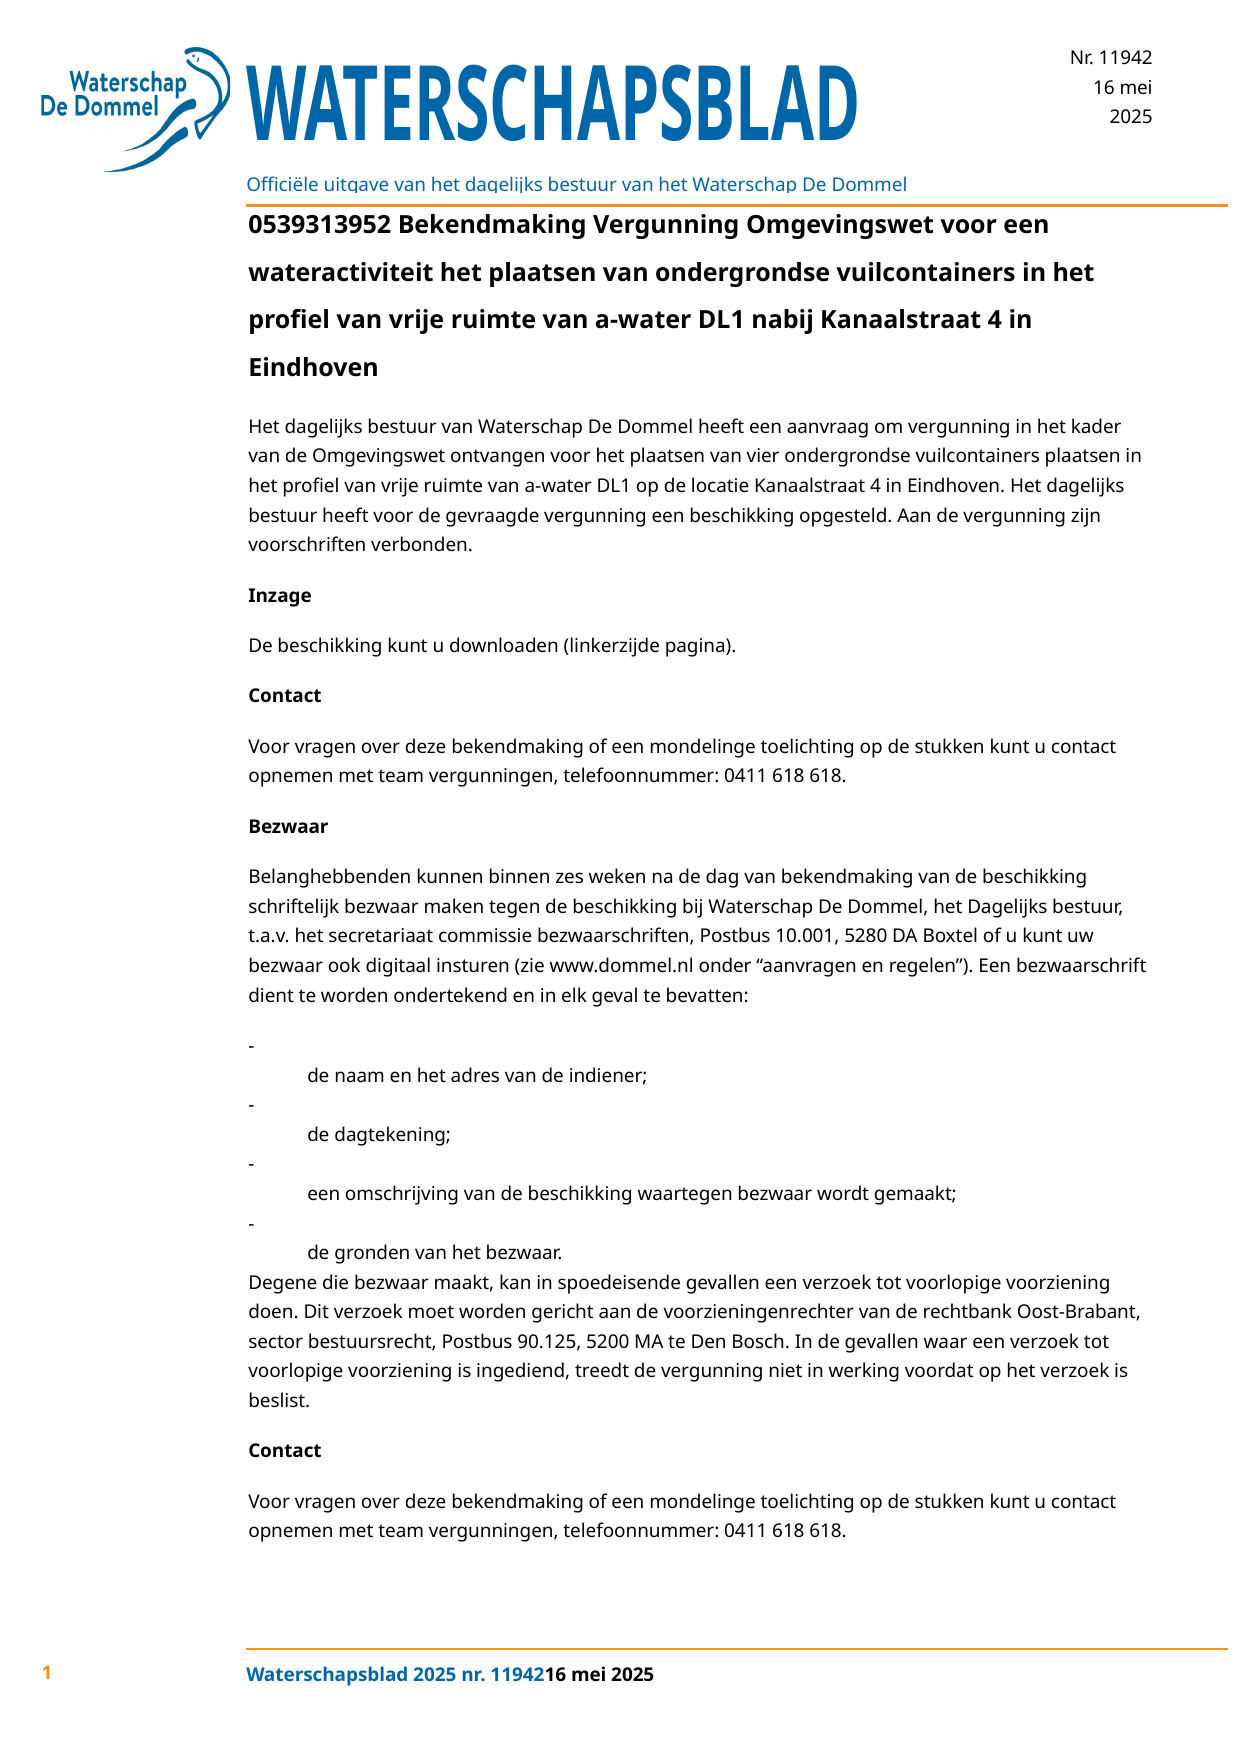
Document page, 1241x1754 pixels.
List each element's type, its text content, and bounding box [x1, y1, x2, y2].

list de naam en het adres van de indiener; [248, 1062, 1152, 1088]
text Contact [248, 1438, 1152, 1463]
list een omschrijving van de beschikking waartegen bezwaar wordt gemaakt; [248, 1180, 1152, 1206]
text Belanghebbenden kunnen binnen zes weken na de dag van bekendmaking van de beschikking schriftelijk bezwaar maken tegen de beschikking bij Waterschap De Dommel, het Dagelijks bestuur, t.a.v. het secretariaat commissie bezwaarschriften, Postbus 10.001, 5280 DA Boxtel of u kunt uw bezwaar ook digitaal insturen (zie www.dommel.nl onder “aanvragen en regelen”). Een bezwaarschrift dient te worden ondertekend en in elk geval te bevatten: [248, 863, 1152, 1008]
picture [41, 47, 231, 172]
list de gronden van het bezwaar. [248, 1239, 1152, 1265]
text Voor vragen over deze bekendmaking of een mondelinge toelichting op de stukken kunt u contact opnemen met team vergunningen, telefoonnummer: 0411 618 618. [248, 1488, 1152, 1543]
list de dagtekening; [248, 1121, 1152, 1147]
picture [204, 47, 231, 76]
text De beschikking kunt u downloaden (linkerzijde pagina). [248, 632, 1152, 658]
text Contact [248, 683, 1152, 708]
text Degene die bezwaar maakt, kan in spoedeisende gevallen een verzoek tot voorlopige voorziening doen. Dit verzoek moet worden gericht aan de voorzieningenrechter van de rechtbank Oost-Brabant, sector bestuursrecht, Postbus 90.125, 5200 MA te Den Bosch. In de gevallen waar een verzoek tot voorlopige voorziening is ingediend, treedt de vergunning niet in werking voordat op het verzoek is beslist. [248, 1269, 1152, 1413]
text Bezwaar [248, 813, 1152, 839]
text 0539313952 Bekendmaking Vergunning Omgevingswet voor een wateractiviteit het plaatsen van ondergrondse vuilcontainers in het profiel van vrije ruimte van a-water DL1 nabij Kanaalstraat 4 in Eindhoven [248, 207, 1152, 384]
picture [198, 118, 210, 131]
text Voor vragen over deze bekendmaking of een mondelinge toelichting op de stukken kunt u contact opnemen met team vergunningen, telefoonnummer: 0411 618 618. [248, 733, 1152, 788]
text Het dagelijks bestuur van Waterschap De Dommel heeft een aanvraag om vergunning in het kader van de Omgevingswet ontvangen voor het plaatsen van vier ondergrondse vuilcontainers plaatsen in het profiel van vrije ruimte van a-water DL1 op de locatie Kanaalstraat 4 in Eindhoven. Het dagelijks bestuur heeft voor de gevraagde vergunning een beschikking opgesteld. Aan de vergunning zijn voorschriften verbonden. [248, 413, 1152, 557]
picture [45, 99, 51, 111]
text Inzage [248, 582, 1152, 608]
